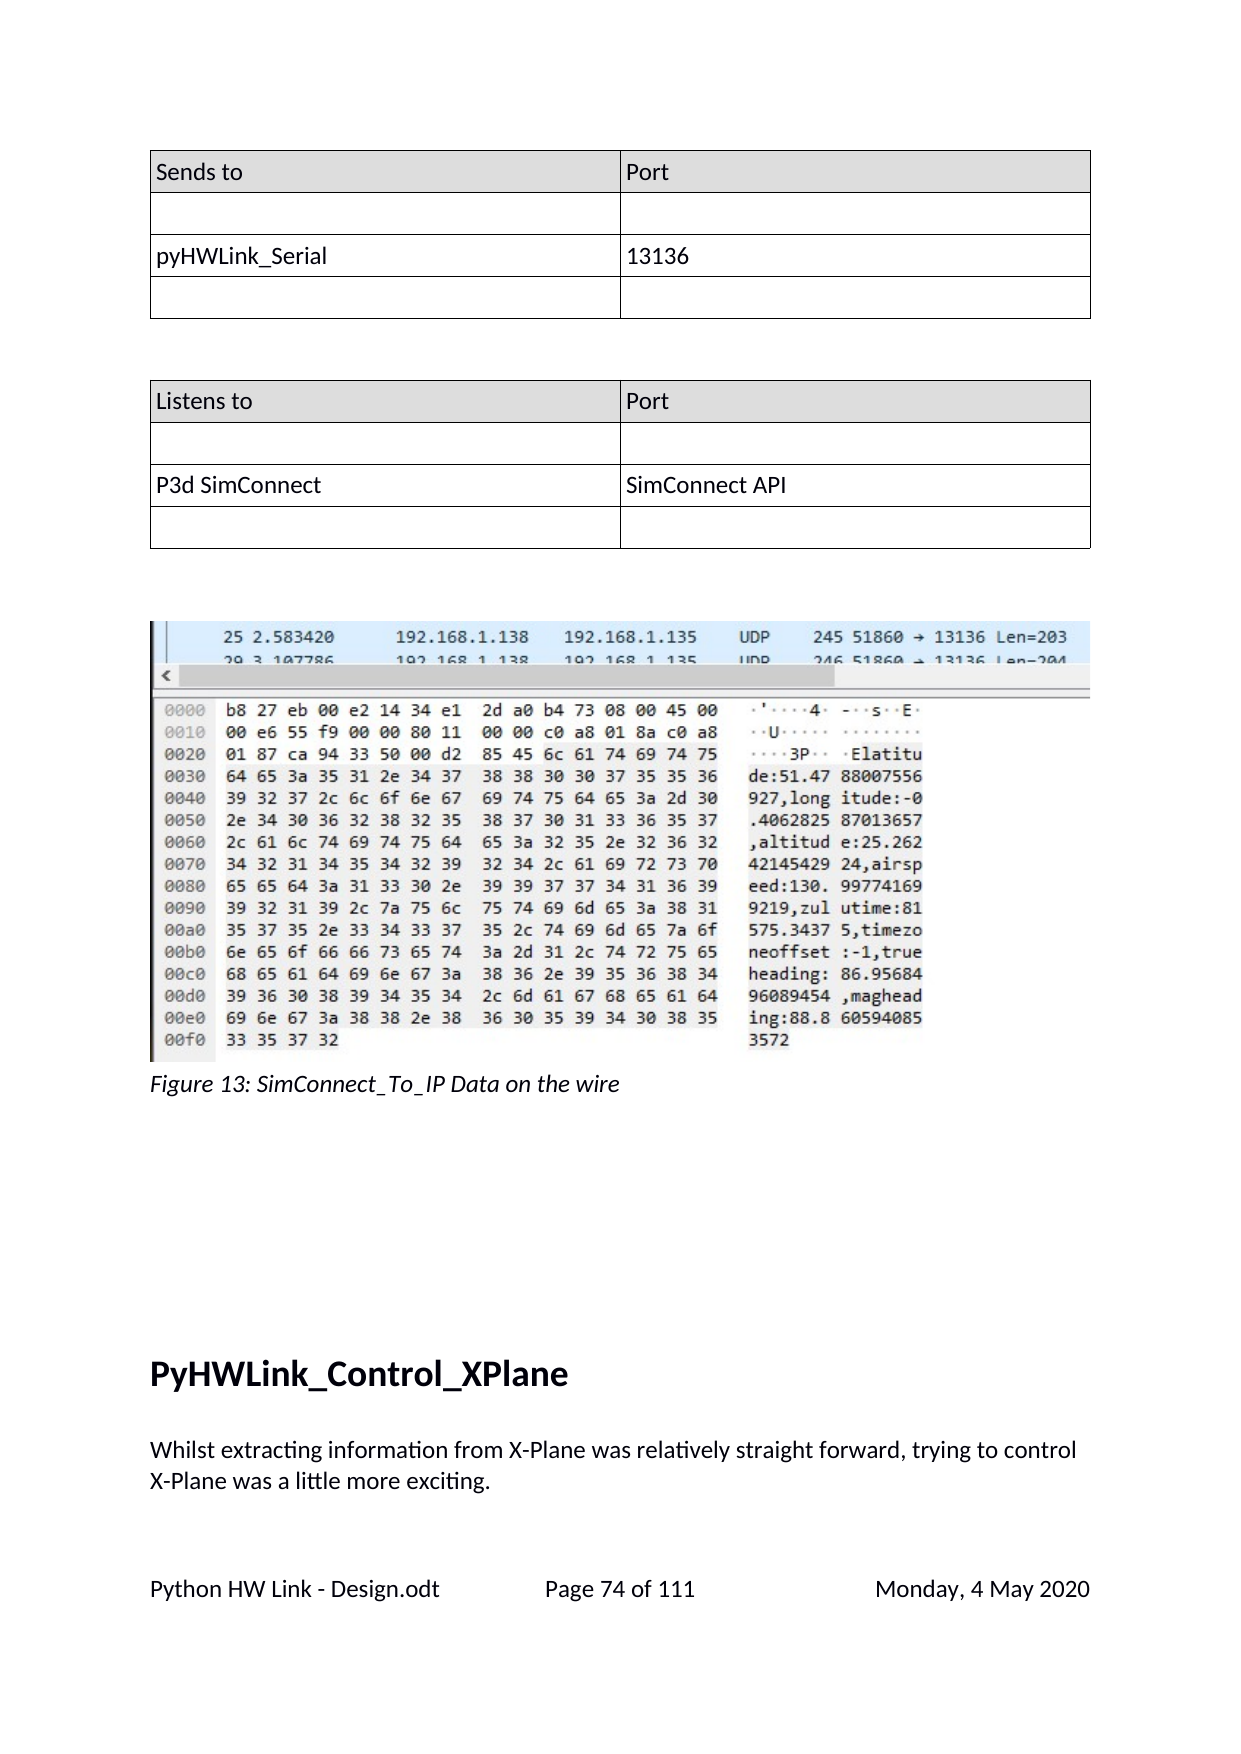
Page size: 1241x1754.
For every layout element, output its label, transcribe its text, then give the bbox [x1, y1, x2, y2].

table_cell [621, 423, 1090, 464]
picture [150, 621, 1091, 1062]
table_cell [621, 277, 1090, 318]
subtitle PyHWLink_Control_XPlane [150, 1349, 1090, 1395]
table_cell SimConnect API [621, 465, 1090, 506]
text Whilst extracting information from X-Plane was relatively straight forward, trying to control X-Plane was a little more exciting. [150, 1434, 1090, 1495]
table_cell [151, 507, 620, 548]
table_cell P3d SimConnect [151, 465, 620, 506]
table_cell [151, 193, 620, 234]
table_header Port [621, 151, 1090, 192]
table_header Sends to [151, 151, 620, 192]
table_cell [151, 423, 620, 464]
table_cell pyHWLink_Serial [151, 235, 620, 276]
table_cell 13136 [621, 235, 1090, 276]
table_header Listens to [151, 381, 620, 422]
table_cell [621, 507, 1090, 548]
table_cell [621, 193, 1090, 234]
table_header Port [621, 381, 1090, 422]
text Figure 13: SimConnect_To_IP Data on the wire [150, 1062, 1090, 1098]
table_cell [151, 277, 620, 318]
